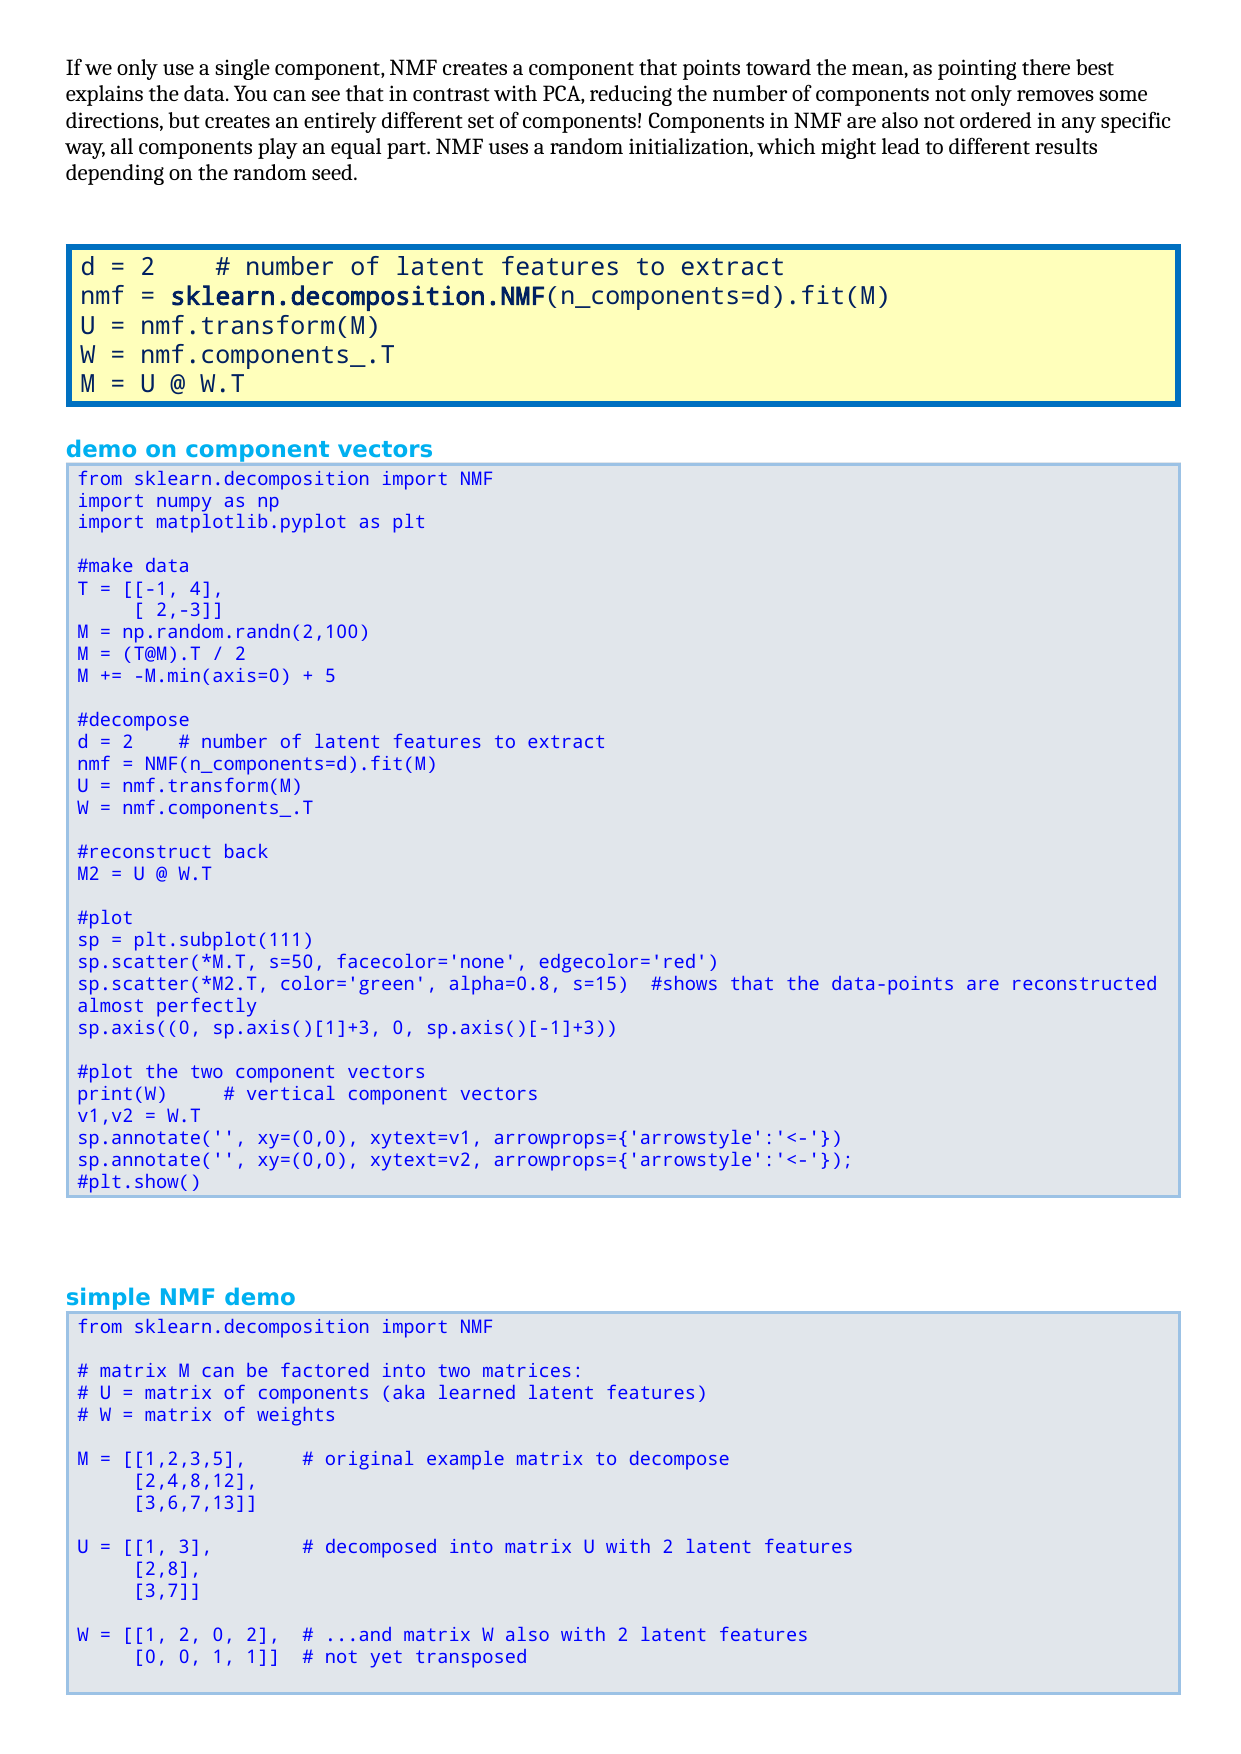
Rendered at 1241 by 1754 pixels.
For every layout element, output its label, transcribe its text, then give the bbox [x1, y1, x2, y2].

text #reconstruct back [69, 836, 1178, 858]
text #make data [69, 550, 1178, 572]
text [3,7]] [69, 1575, 1178, 1597]
text If we only use a single component, NMF creates a component that points toward the mean, as pointing there best explains the data. You can see that in contrast with PCA, reducing the number of components not only removes some directions, but creates an entirely different set of components! Components in NMF are also not ordered in any specific way, all components play an equal part. NMF uses a random initialization, which might lead to different results depending on the random seed. [66, 55, 1181, 186]
text # U = matrix of components (aka learned latent features) [69, 1377, 1178, 1399]
text [2,8], [69, 1553, 1178, 1575]
text #decompose [69, 704, 1178, 726]
text sp.annotate('', xy=(0,0), xytext=v2, arrowprops={'arrowstyle':'<-'}); [69, 1144, 1178, 1166]
text nmf = sklearn.decomposition.NMF(n_components=d).fit(M) [72, 273, 1175, 302]
text #plot [69, 902, 1178, 924]
text import numpy as np [69, 484, 1178, 506]
text #plt.show() [69, 1166, 1178, 1195]
text [2,4,8,12], [69, 1465, 1178, 1487]
text nmf = NMF(n_components=d).fit(M) [69, 748, 1178, 770]
text M = (T@M).T / 2 [69, 638, 1178, 660]
text sp.axis((0, sp.axis()[1]+3, 0, sp.axis()[-1]+3)) [69, 1012, 1178, 1034]
text W = nmf.components_.T [72, 332, 1175, 361]
text W = [[1, 2, 0, 2], # ...and matrix W also with 2 latent features [69, 1619, 1178, 1641]
text v1,v2 = W.T [69, 1100, 1178, 1122]
text sp = plt.subplot(111) [69, 924, 1178, 946]
text [0, 0, 1, 1]] # not yet transposed [69, 1641, 1178, 1663]
text # W = matrix of weights [69, 1399, 1178, 1421]
text T = [[-1, 4], [69, 572, 1178, 594]
text d = 2 # number of latent features to extract [72, 250, 1175, 273]
text d = 2 # number of latent features to extract [69, 726, 1178, 748]
text M = U @ W.T [72, 361, 1175, 401]
title demo on component vectors [66, 436, 1181, 462]
text #plot the two component vectors [69, 1056, 1178, 1078]
text M += -M.min(axis=0) + 5 [69, 660, 1178, 682]
text sp.scatter(*M.T, s=50, facecolor='none', edgecolor='red') [69, 946, 1178, 968]
text U = nmf.transform(M) [72, 302, 1175, 332]
text import matplotlib.pyplot as plt [69, 506, 1178, 528]
text sp.scatter(*M2.T, color='green', alpha=0.8, s=15) #shows that the data-points are reconstructed almost perfectly [69, 968, 1178, 1012]
text [3,6,7,13]] [69, 1487, 1178, 1509]
text # matrix M can be factored into two matrices: [69, 1355, 1178, 1377]
title simple NMF demo [66, 1284, 1181, 1311]
text from sklearn.decomposition import NMF [69, 466, 1178, 484]
text from sklearn.decomposition import NMF [69, 1314, 1178, 1333]
text M = [[1,2,3,5], # original example matrix to decompose [69, 1443, 1178, 1465]
text sp.annotate('', xy=(0,0), xytext=v1, arrowprops={'arrowstyle':'<-'}) [69, 1122, 1178, 1144]
text [ 2,-3]] [69, 594, 1178, 616]
text M2 = U @ W.T [69, 858, 1178, 880]
text U = nmf.transform(M) [69, 770, 1178, 792]
text U = [[1, 3], # decomposed into matrix U with 2 latent features [69, 1531, 1178, 1553]
text M = np.random.randn(2,100) [69, 616, 1178, 638]
text W = nmf.components_.T [69, 792, 1178, 814]
text print(W) # vertical component vectors [69, 1078, 1178, 1100]
